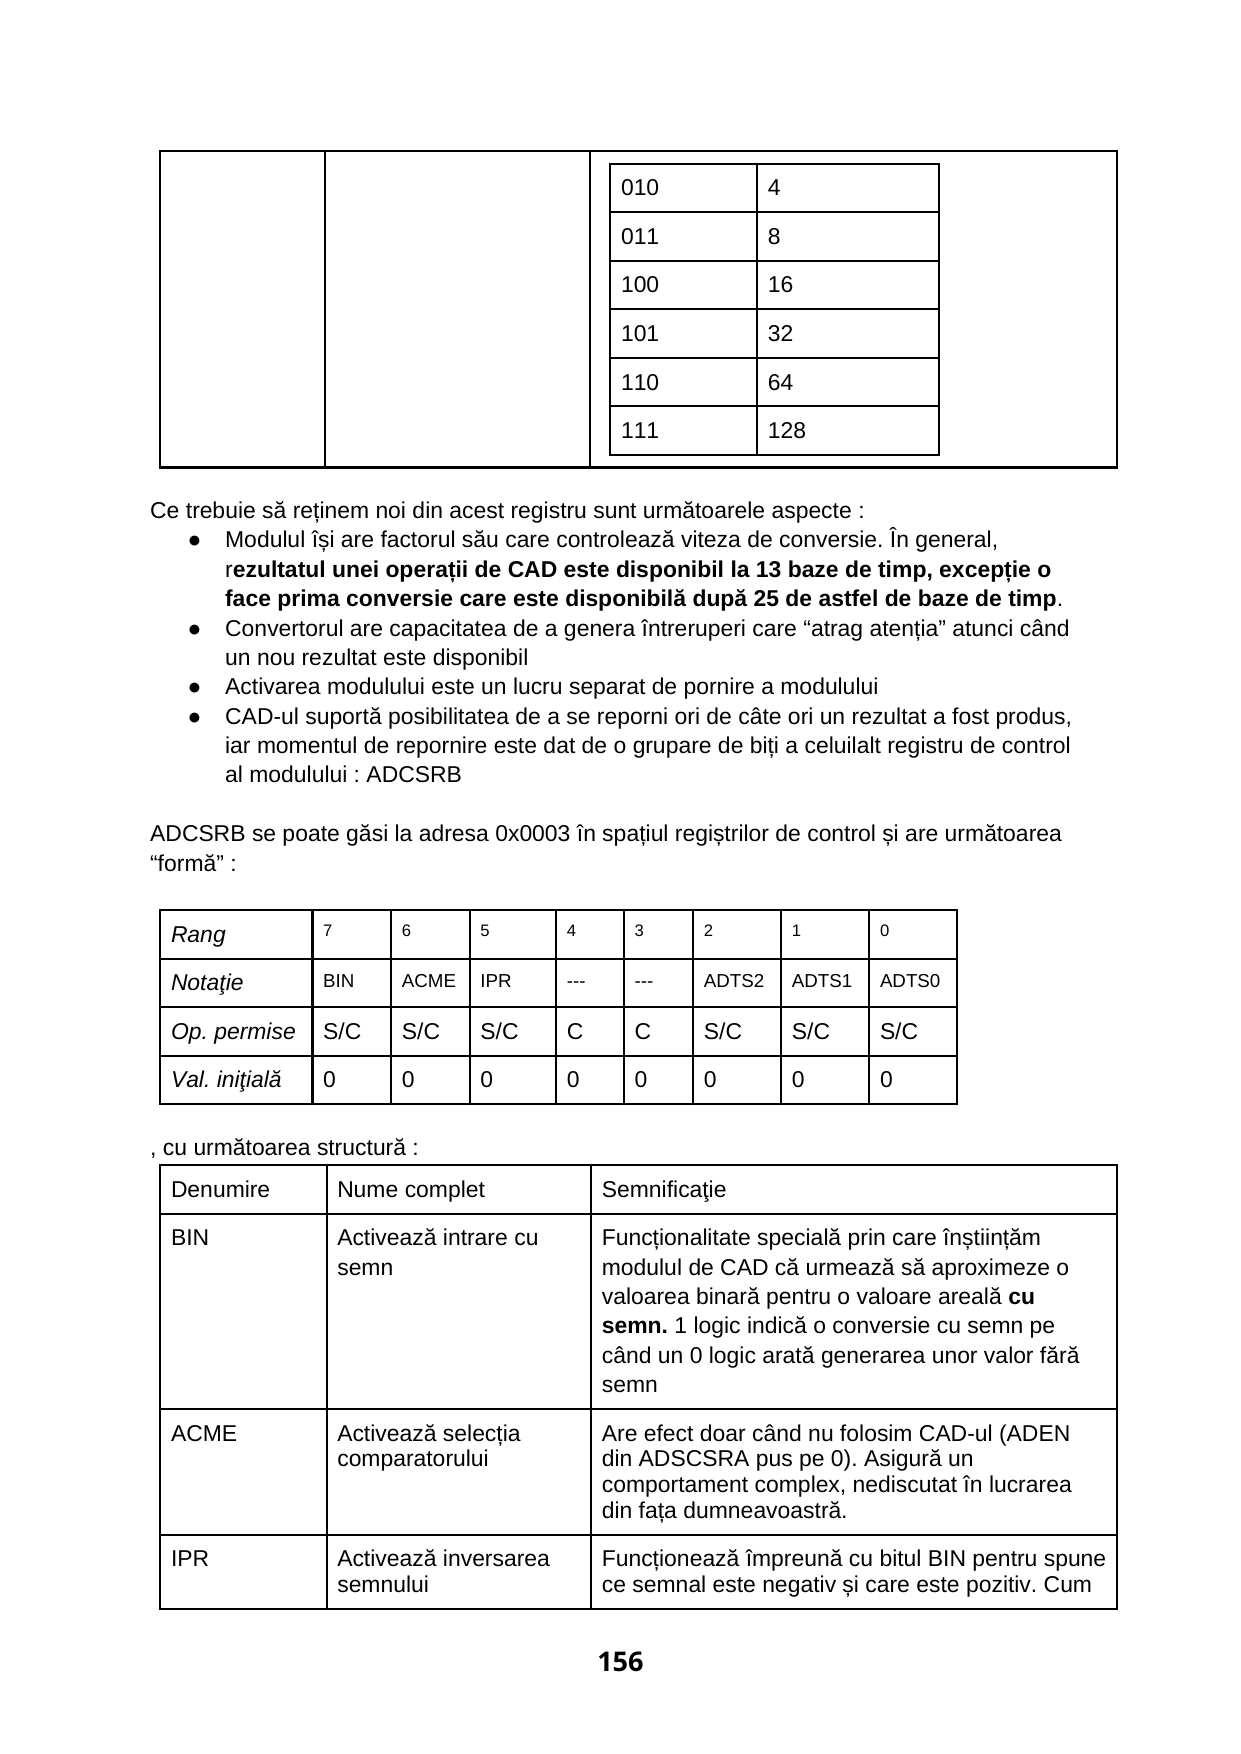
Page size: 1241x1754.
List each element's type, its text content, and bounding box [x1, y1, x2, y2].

table_header 1 [782, 911, 868, 958]
table_cell --- [625, 960, 692, 1006]
table_cell Activează selecția comparatorului [328, 1410, 590, 1533]
table_cell C [625, 1008, 692, 1055]
table_cell Op. permise [161, 1008, 311, 1055]
table_header 2 [694, 911, 780, 958]
table_cell S/C [870, 1008, 956, 1055]
table_header 0 [870, 911, 956, 958]
table_cell 4 [758, 165, 938, 211]
table_cell IPR [471, 960, 555, 1006]
table_cell Notaţie [161, 960, 311, 1006]
table_cell C [557, 1008, 623, 1055]
table_cell BIN [161, 1215, 326, 1408]
table_header 5 [471, 911, 555, 958]
table_cell 111 [611, 407, 756, 454]
table_header Rang [161, 911, 311, 958]
table_cell 0 [625, 1057, 692, 1103]
table_cell ACME [392, 960, 469, 1006]
table_cell 8 [758, 213, 938, 259]
table_cell [161, 152, 324, 466]
table_cell 0 [557, 1057, 623, 1103]
table_header 6 [392, 911, 469, 958]
table_header 7 [314, 911, 390, 958]
table_cell 64 [758, 359, 938, 405]
table_cell 011 [611, 213, 756, 259]
table_cell 0 [314, 1057, 390, 1103]
table_cell 0 [870, 1057, 956, 1103]
table_cell S/C [782, 1008, 868, 1055]
table_cell S/C [392, 1008, 469, 1055]
table_cell S/C [471, 1008, 555, 1055]
table_header Semnificaţie [592, 1166, 1116, 1213]
table_cell ADTS0 [870, 960, 956, 1006]
table_cell 16 [758, 262, 938, 308]
table_cell 32 [758, 310, 938, 357]
table_cell 100 [611, 262, 756, 308]
table_cell ACME [161, 1410, 326, 1533]
text Ce trebuie să reținem noi din acest registru sunt următoarele aspecte : [150, 498, 1091, 523]
table_header 3 [625, 911, 692, 958]
table_cell Are efect doar când nu folosim CAD-ul (ADEN din ADSCSRA pus pe 0). Asigură un comportament complex, nediscutat în lucrarea din fața dumneavoastră. [592, 1410, 1116, 1533]
list CAD-ul suportă posibilitatea de a se reporni ori de câte ori un rezultat a fost produs, iar momentul de repornire este dat de o grupare de biți a celuilalt registru de control al modulului : ADCSRB [187, 703, 1091, 788]
table_header Denumire [161, 1166, 326, 1213]
table_cell Activează inversarea semnului [328, 1536, 590, 1608]
table_cell Activează intrare cu semn [328, 1215, 590, 1408]
table_cell BIN [314, 960, 390, 1006]
table_cell 010 [611, 165, 756, 211]
table_cell ADTS1 [782, 960, 868, 1006]
table_cell Funcționează împreună cu bitul BIN pentru spune ce semnal este negativ și care este pozitiv. Cum [592, 1536, 1116, 1608]
text , cu următoarea structură : [150, 1135, 1091, 1160]
table_cell Funcționalitate specială prin care înștiințăm modulul de CAD că urmează să aproximeze o valoarea binară pentru o valoare areală cu semn. 1 logic indică o conversie cu semn pe când un 0 logic arată generarea unor valor fără semn [592, 1215, 1116, 1408]
list Modulul își are factorul său care controlează viteza de conversie. În general, rezultatul unei operații de CAD este disponibil la 13 baze de timp, excepție o face prima conversie care este disponibilă după 25 de astfel de baze de timp. [187, 527, 1091, 612]
table_cell Val. iniţială [161, 1057, 311, 1103]
table_cell 110 [611, 359, 756, 405]
table_cell --- [557, 960, 623, 1006]
table_cell 101 [611, 310, 756, 357]
table_cell IPR [161, 1536, 326, 1608]
table_cell S/C [314, 1008, 390, 1055]
text ADCSRB se poate găsi la adresa 0x0003 în spațiul regiștrilor de control și are următoarea “formă” : [150, 821, 1091, 876]
table_header 4 [557, 911, 623, 958]
list Activarea modulului este un lucru separat de pornire a modulului [187, 674, 1091, 700]
table_cell [326, 152, 589, 466]
table_cell 0 [392, 1057, 469, 1103]
table_cell [591, 152, 1116, 466]
table_cell 0 [782, 1057, 868, 1103]
table_cell S/C [694, 1008, 780, 1055]
table_header Nume complet [328, 1166, 590, 1213]
table_cell 128 [758, 407, 938, 454]
list Convertorul are capacitatea de a genera întreruperi care “atrag atenția” atunci când un nou rezultat este disponibil [187, 615, 1091, 670]
table_cell 0 [694, 1057, 780, 1103]
table_cell 0 [471, 1057, 555, 1103]
table_cell ADTS2 [694, 960, 780, 1006]
